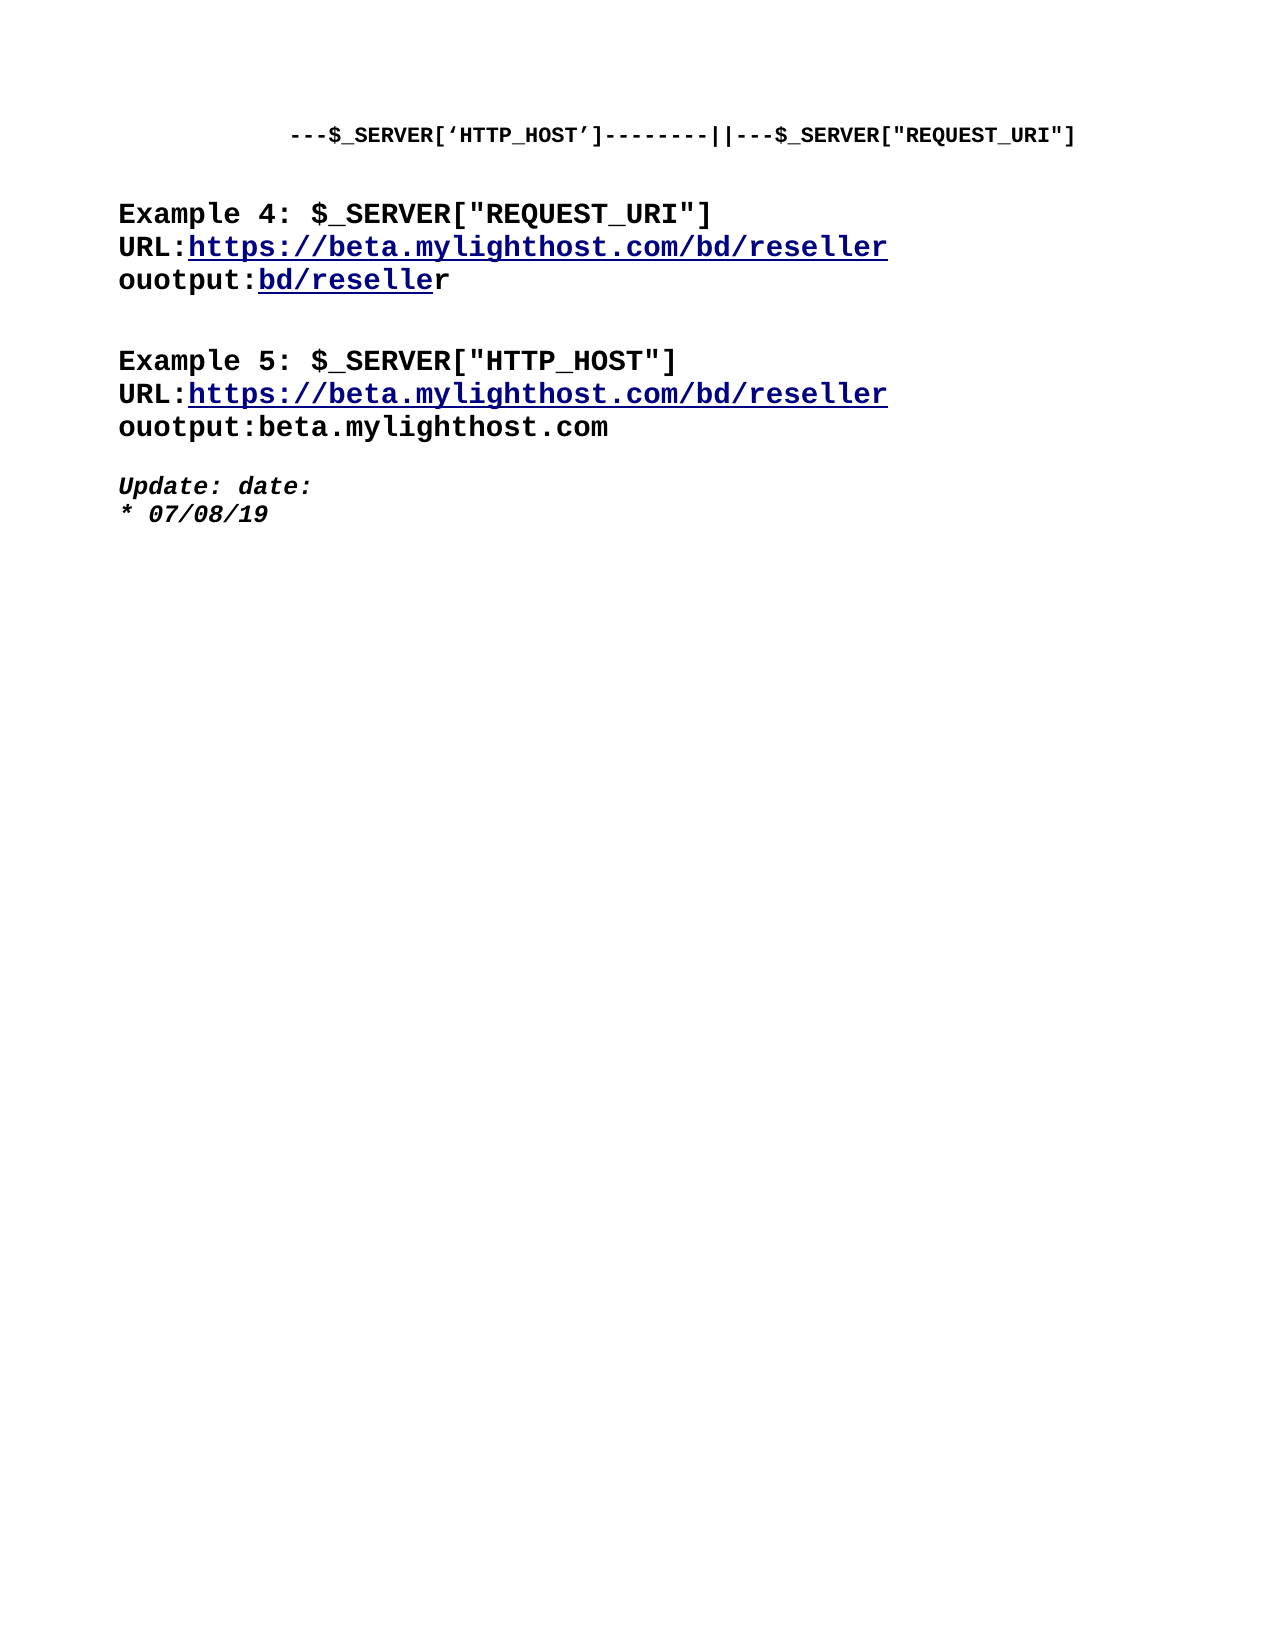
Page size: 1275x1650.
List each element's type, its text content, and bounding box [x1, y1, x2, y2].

text URL:https://beta.mylighthost.com/bd/reseller [118, 232, 1157, 265]
text Example 5: $_SERVER["HTTP_HOST"] [118, 346, 1157, 379]
text ---$_SERVER[‘HTTP_HOST’]--------||---$_SERVER["REQUEST_URI"] [118, 118, 1157, 151]
text URL:https://beta.mylighthost.com/bd/reseller [118, 379, 1157, 412]
text ouotput:bd/reseller [118, 265, 1157, 298]
text * 07/08/19 [118, 502, 1157, 530]
text ouotput:beta.mylighthost.com [118, 412, 1157, 445]
text Update: date: [118, 473, 1157, 502]
text Example 4: $_SERVER["REQUEST_URI"] [118, 199, 1157, 232]
